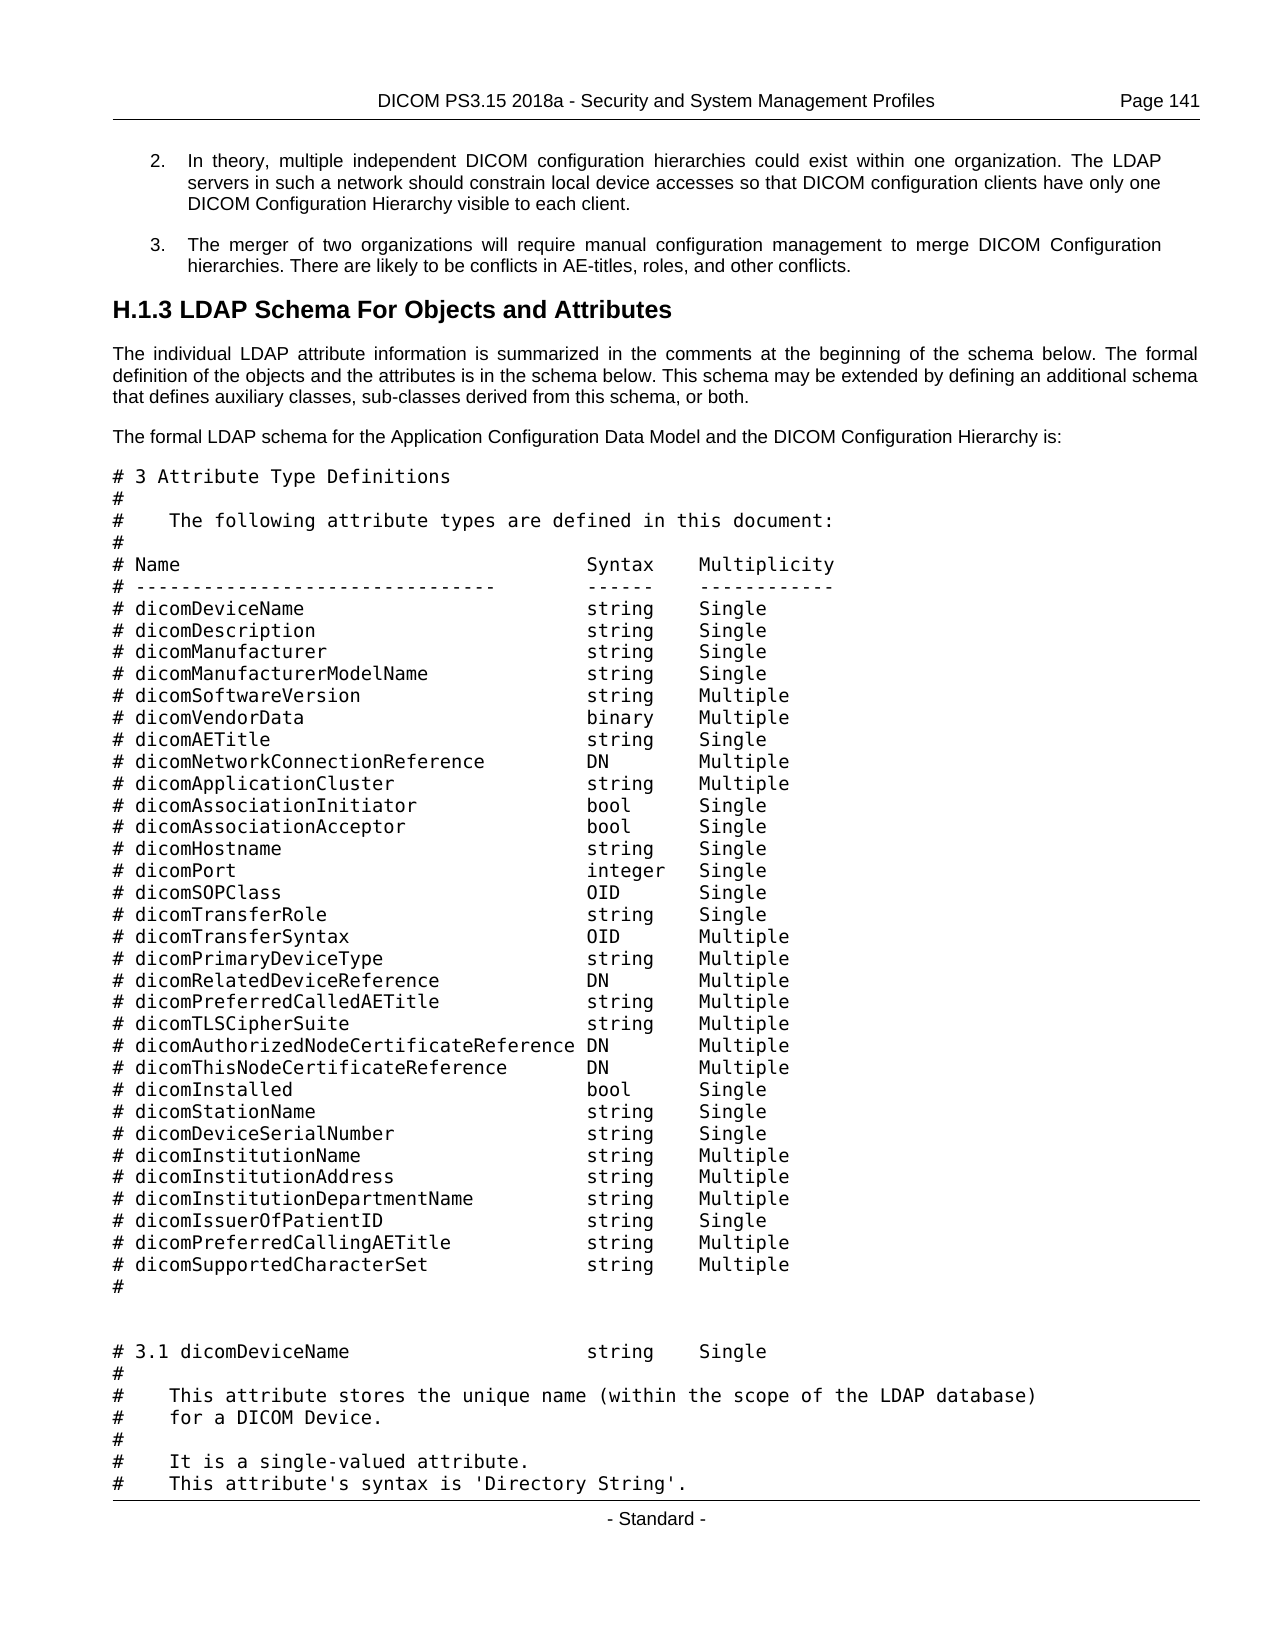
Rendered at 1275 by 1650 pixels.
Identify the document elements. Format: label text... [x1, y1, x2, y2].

text The formal LDAP schema for the Application Configuration Data Model and the DICOM Configuration Hierarchy is: [112, 426, 1200, 448]
text The individual LDAP attribute information is summarized in the comments at the beginning of the schema below. The formal definition of the objects and the attributes is in the schema below. This schema may be extended by defining an additional schema that defines auxiliary classes, sub-classes derived from this schema, or both. [112, 343, 1200, 407]
text H.1.3 LDAP Schema For Objects and Attributes [112, 295, 1200, 324]
list The merger of two organizations will require manual configuration management to merge DICOM Configuration hierarchies. There are likely to be conflicts in AE-titles, roles, and other conflicts. [150, 233, 1162, 277]
text # 3 Attribute Type Definitions # # The following attribute types are defined in this document: # # Name Syntax Multiplicity # -------------------------------- ------ ------------ # dicomDeviceName string Single # dicomDescription string Single # dicomManufacturer string Single # dicomManufacturerModelName string Single # dicomSoftwareVersion string Multiple # dicomVendorData binary Multiple # dicomAETitle string Single # dicomNetworkConnectionReference DN Multiple # dicomApplicationCluster string Multiple # dicomAssociationInitiator bool Single # dicomAssociationAcceptor bool Single # dicomHostname string Single # dicomPort integer Single # dicomSOPClass OID Single # dicomTransferRole string Single # dicomTransferSyntax OID Multiple # dicomPrimaryDeviceType string Multiple # dicomRelatedDeviceReference DN Multiple # dicomPreferredCalledAETitle string Multiple # dicomTLSCipherSuite string Multiple # dicomAuthorizedNodeCertificateReference DN Multiple # dicomThisNodeCertificateReference DN Multiple # dicomInstalled bool Single # dicomStationName string Single # dicomDeviceSerialNumber string Single # dicomInstitutionName string Multiple # dicomInstitutionAddress string Multiple # dicomInstitutionDepartmentName string Multiple # dicomIssuerOfPatientID string Single # dicomPreferredCallingAETitle string Multiple # dicomSupportedCharacterSet string Multiple # # 3.1 dicomDeviceName string Single # # This attribute stores the unique name (within the scope of the LDAP database) # for a DICOM Device. # # It is a single-valued attribute. # This attribute's syntax is 'Directory String'. [112, 467, 1200, 1495]
list In theory, multiple independent DICOM configuration hierarchies could exist within one organization. The LDAP servers in such a network should constrain local device accesses so that DICOM configuration clients have only one DICOM Configuration Hierarchy visible to each client. [150, 150, 1162, 215]
